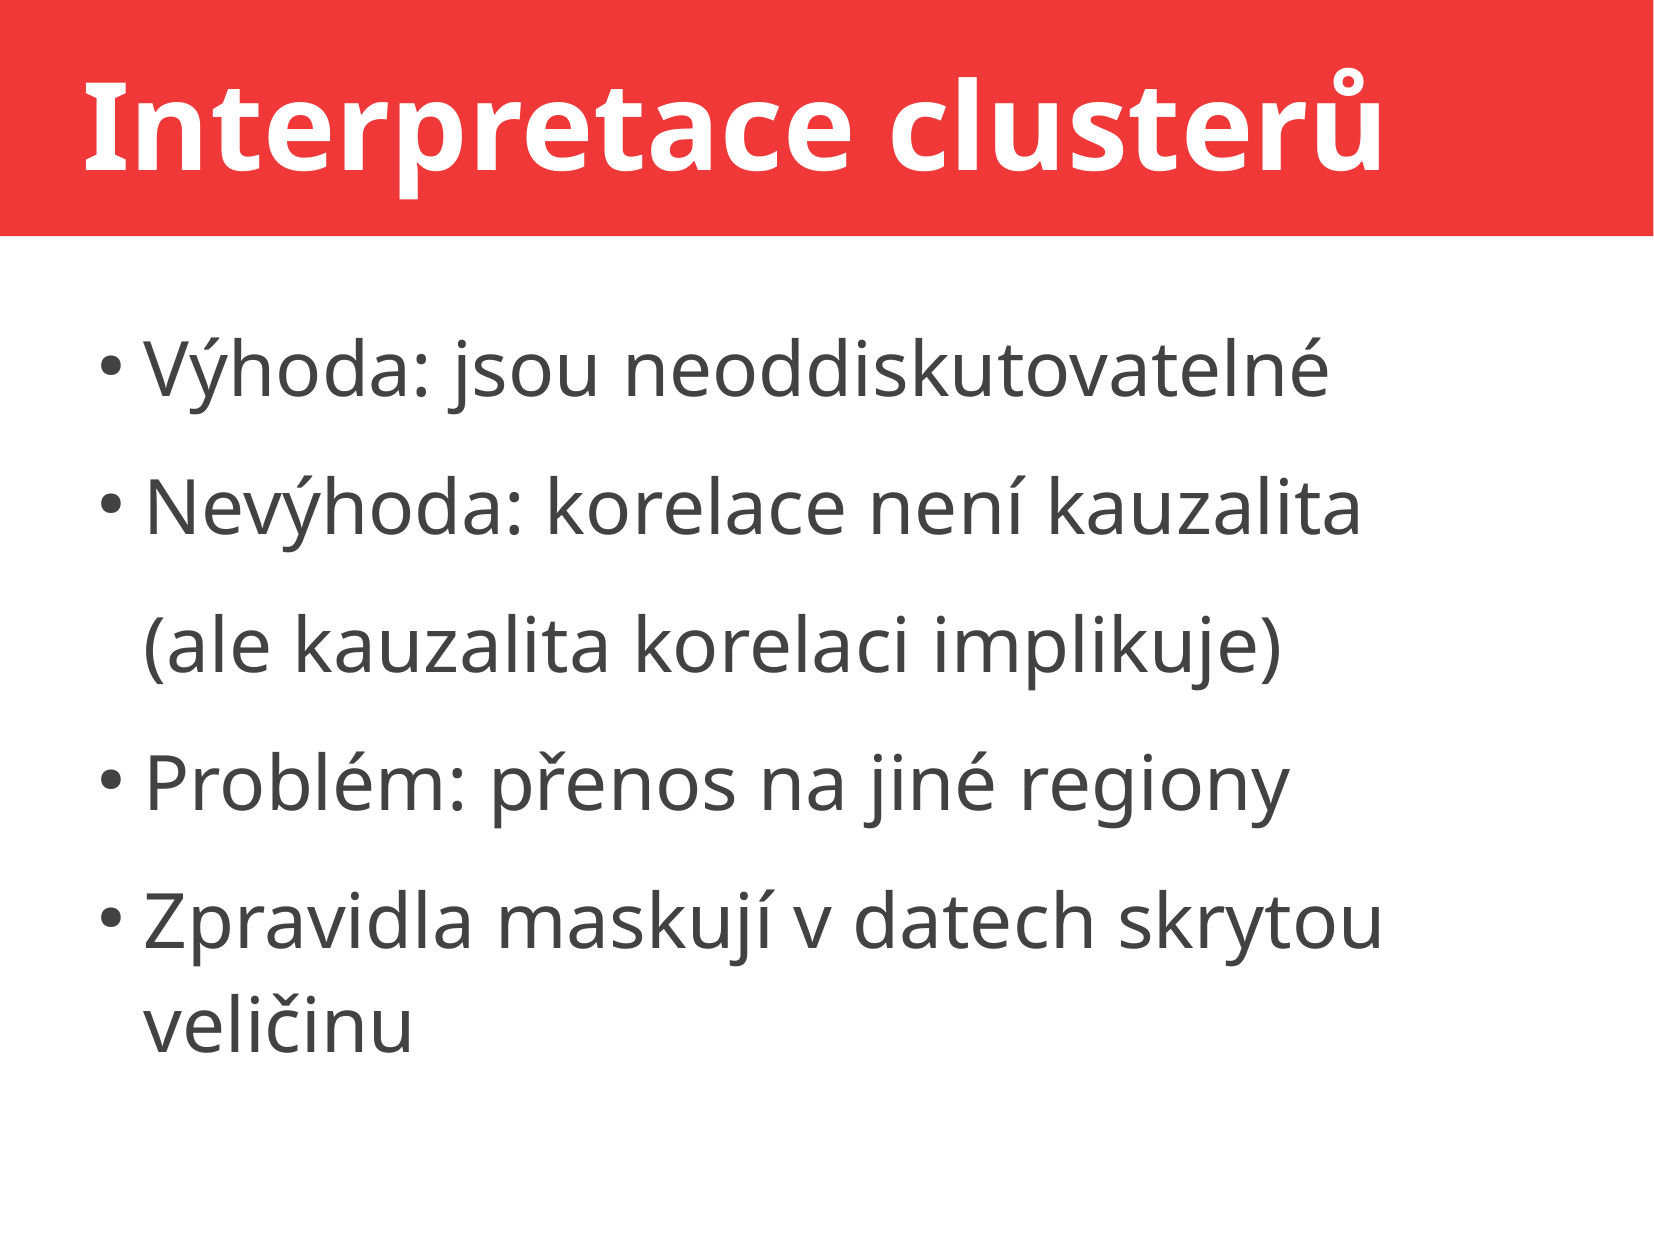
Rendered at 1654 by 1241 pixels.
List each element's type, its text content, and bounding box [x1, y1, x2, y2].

list Výhoda: jsou neoddiskutovatelné Nevýhoda: korelace není kauzalita (ale kauzalita korelaci implikuje) Problém: přenos na jiné regiony Zpravidla maskují v datech skrytou veličinu [82, 314, 1563, 1080]
title Interpretace clusterů [82, 19, 1571, 227]
